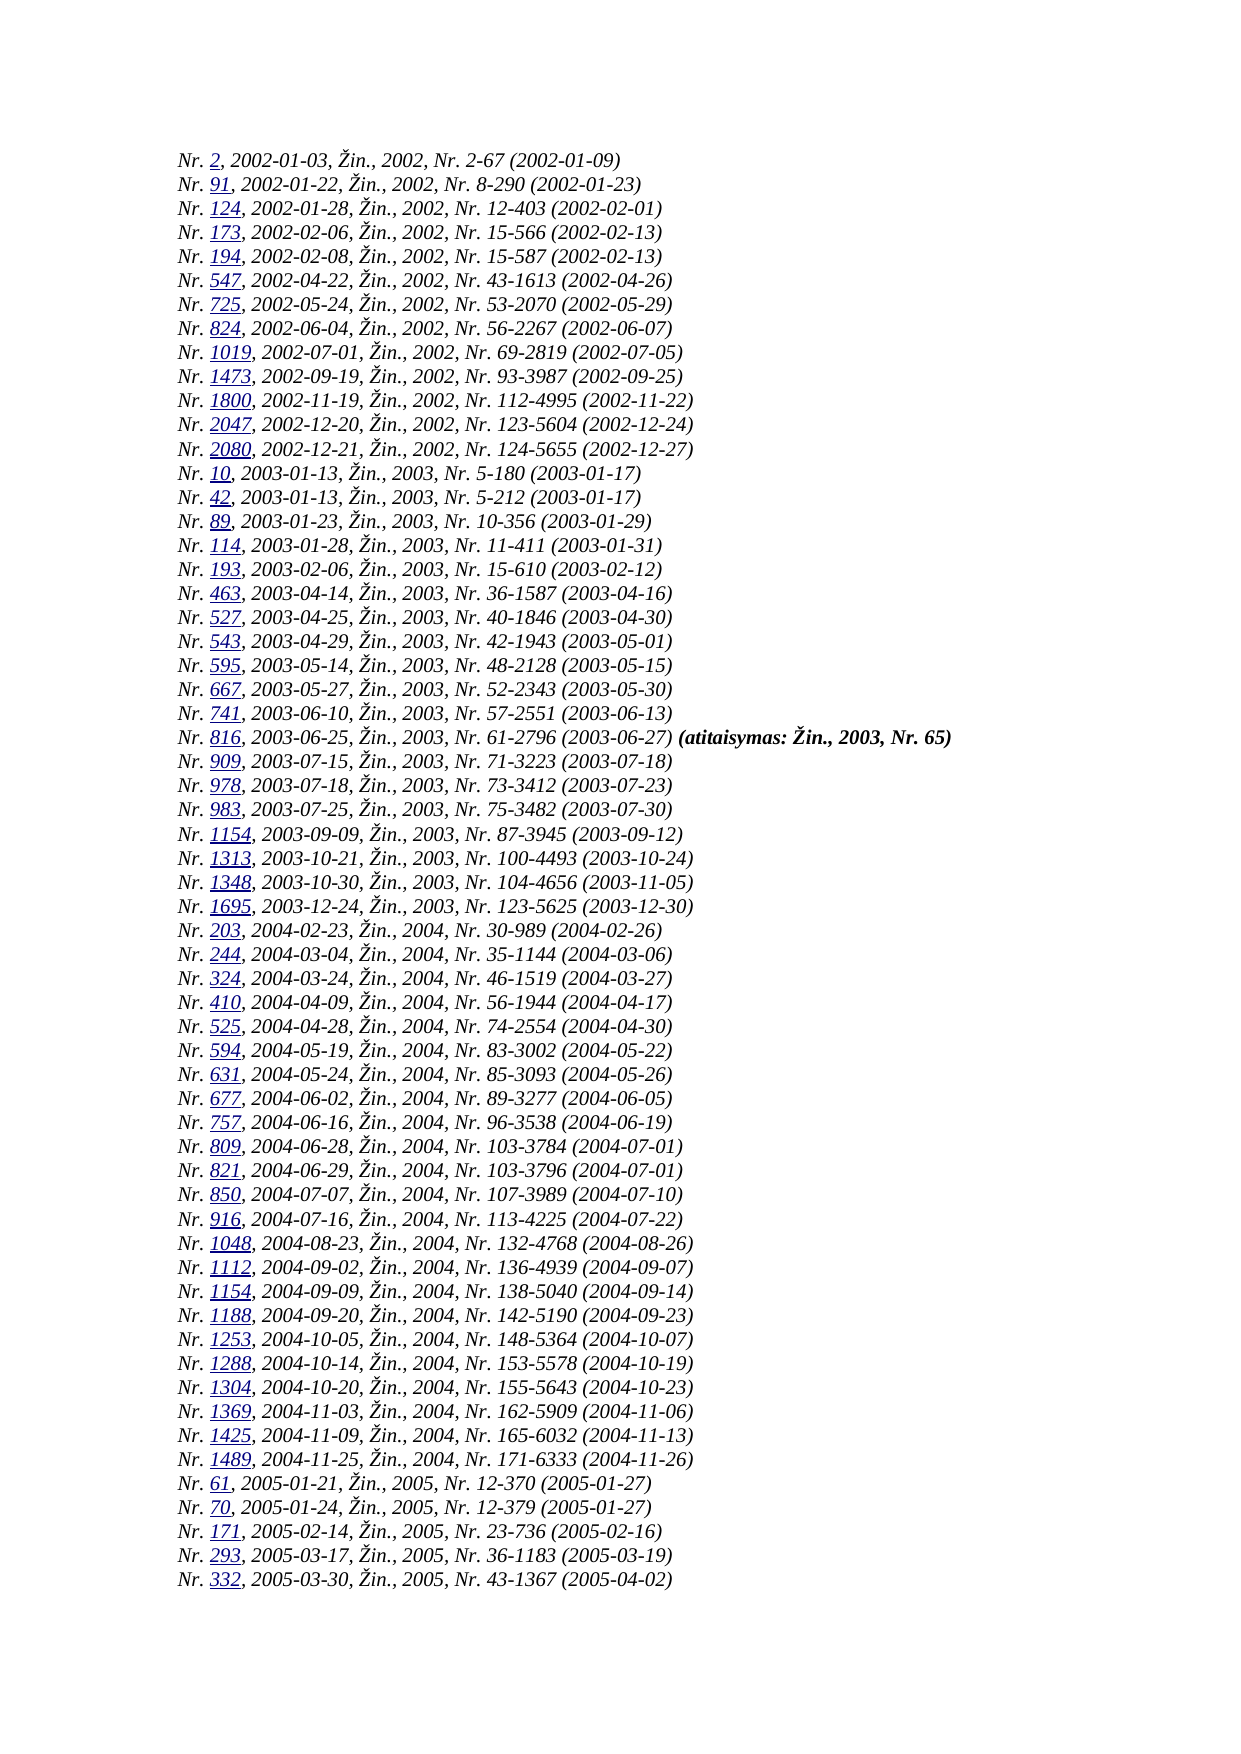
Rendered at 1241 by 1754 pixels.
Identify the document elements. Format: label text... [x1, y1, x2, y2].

text Nr. 1313, 2003-10-21, Žin., 2003, Nr. 100-4493 (2003-10-24) [177, 846, 1122, 869]
text Nr. 1369, 2004-11-03, Žin., 2004, Nr. 162-5909 (2004-11-06) [177, 1399, 1122, 1423]
text Nr. 909, 2003-07-15, Žin., 2003, Nr. 71-3223 (2003-07-18) [177, 749, 1122, 773]
text Nr. 2080, 2002-12-21, Žin., 2002, Nr. 124-5655 (2002-12-27) [177, 436, 1122, 461]
text Nr. 525, 2004-04-28, Žin., 2004, Nr. 74-2554 (2004-04-30) [177, 1014, 1122, 1038]
text Nr. 850, 2004-07-07, Žin., 2004, Nr. 107-3989 (2004-07-10) [177, 1182, 1122, 1206]
text Nr. 741, 2003-06-10, Žin., 2003, Nr. 57-2551 (2003-06-13) [177, 701, 1122, 725]
text Nr. 324, 2004-03-24, Žin., 2004, Nr. 46-1519 (2004-03-27) [177, 966, 1122, 990]
text Nr. 821, 2004-06-29, Žin., 2004, Nr. 103-3796 (2004-07-01) [177, 1158, 1122, 1182]
text Nr. 91, 2002-01-22, Žin., 2002, Nr. 8-290 (2002-01-23) [177, 172, 1122, 196]
text Nr. 547, 2002-04-22, Žin., 2002, Nr. 43-1613 (2002-04-26) [177, 268, 1122, 292]
text Nr. 1154, 2003-09-09, Žin., 2003, Nr. 87-3945 (2003-09-12) [177, 821, 1122, 846]
text Nr. 1425, 2004-11-09, Žin., 2004, Nr. 165-6032 (2004-11-13) [177, 1423, 1122, 1447]
text Nr. 10, 2003-01-13, Žin., 2003, Nr. 5-180 (2003-01-17) [177, 461, 1122, 484]
text Nr. 1348, 2003-10-30, Žin., 2003, Nr. 104-4656 (2003-11-05) [177, 869, 1122, 894]
text Nr. 595, 2003-05-14, Žin., 2003, Nr. 48-2128 (2003-05-15) [177, 653, 1122, 677]
text Nr. 1019, 2002-07-01, Žin., 2002, Nr. 69-2819 (2002-07-05) [177, 340, 1122, 364]
text Nr. 543, 2003-04-29, Žin., 2003, Nr. 42-1943 (2003-05-01) [177, 629, 1122, 653]
text Nr. 463, 2003-04-14, Žin., 2003, Nr. 36-1587 (2003-04-16) [177, 581, 1122, 605]
text Nr. 42, 2003-01-13, Žin., 2003, Nr. 5-212 (2003-01-17) [177, 484, 1122, 509]
text Nr. 2047, 2002-12-20, Žin., 2002, Nr. 123-5604 (2002-12-24) [177, 412, 1122, 436]
text Nr. 171, 2005-02-14, Žin., 2005, Nr. 23-736 (2005-02-16) [177, 1519, 1122, 1543]
text Nr. 1695, 2003-12-24, Žin., 2003, Nr. 123-5625 (2003-12-30) [177, 894, 1122, 918]
text Nr. 1489, 2004-11-25, Žin., 2004, Nr. 171-6333 (2004-11-26) [177, 1447, 1122, 1471]
text Nr. 916, 2004-07-16, Žin., 2004, Nr. 113-4225 (2004-07-22) [177, 1206, 1122, 1231]
text Nr. 983, 2003-07-25, Žin., 2003, Nr. 75-3482 (2003-07-30) [177, 797, 1122, 821]
text Nr. 193, 2003-02-06, Žin., 2003, Nr. 15-610 (2003-02-12) [177, 557, 1122, 581]
text Nr. 667, 2003-05-27, Žin., 2003, Nr. 52-2343 (2003-05-30) [177, 677, 1122, 701]
text Nr. 194, 2002-02-08, Žin., 2002, Nr. 15-587 (2002-02-13) [177, 244, 1122, 268]
text Nr. 978, 2003-07-18, Žin., 2003, Nr. 73-3412 (2003-07-23) [177, 773, 1122, 797]
text Nr. 809, 2004-06-28, Žin., 2004, Nr. 103-3784 (2004-07-01) [177, 1134, 1122, 1158]
text Nr. 1288, 2004-10-14, Žin., 2004, Nr. 153-5578 (2004-10-19) [177, 1351, 1122, 1375]
text Nr. 816, 2003-06-25, Žin., 2003, Nr. 61-2796 (2003-06-27) (atitaisymas: Žin., 2003, Nr. 65) [177, 725, 1122, 749]
text Nr. 203, 2004-02-23, Žin., 2004, Nr. 30-989 (2004-02-26) [177, 918, 1122, 942]
text Nr. 594, 2004-05-19, Žin., 2004, Nr. 83-3002 (2004-05-22) [177, 1038, 1122, 1062]
text Nr. 244, 2004-03-04, Žin., 2004, Nr. 35-1144 (2004-03-06) [177, 942, 1122, 966]
text Nr. 1048, 2004-08-23, Žin., 2004, Nr. 132-4768 (2004-08-26) [177, 1231, 1122, 1254]
text Nr. 1253, 2004-10-05, Žin., 2004, Nr. 148-5364 (2004-10-07) [177, 1327, 1122, 1351]
text Nr. 293, 2005-03-17, Žin., 2005, Nr. 36-1183 (2005-03-19) [177, 1543, 1122, 1567]
text Nr. 527, 2003-04-25, Žin., 2003, Nr. 40-1846 (2003-04-30) [177, 605, 1122, 629]
text Nr. 173, 2002-02-06, Žin., 2002, Nr. 15-566 (2002-02-13) [177, 220, 1122, 244]
text Nr. 124, 2002-01-28, Žin., 2002, Nr. 12-403 (2002-02-01) [177, 196, 1122, 220]
text Nr. 757, 2004-06-16, Žin., 2004, Nr. 96-3538 (2004-06-19) [177, 1110, 1122, 1134]
text Nr. 114, 2003-01-28, Žin., 2003, Nr. 11-411 (2003-01-31) [177, 533, 1122, 557]
text Nr. 61, 2005-01-21, Žin., 2005, Nr. 12-370 (2005-01-27) [177, 1471, 1122, 1495]
text Nr. 1188, 2004-09-20, Žin., 2004, Nr. 142-5190 (2004-09-23) [177, 1303, 1122, 1327]
text Nr. 1473, 2002-09-19, Žin., 2002, Nr. 93-3987 (2002-09-25) [177, 364, 1122, 388]
text Nr. 824, 2002-06-04, Žin., 2002, Nr. 56-2267 (2002-06-07) [177, 316, 1122, 340]
text Nr. 1112, 2004-09-02, Žin., 2004, Nr. 136-4939 (2004-09-07) [177, 1254, 1122, 1279]
text Nr. 332, 2005-03-30, Žin., 2005, Nr. 43-1367 (2005-04-02) [177, 1567, 1122, 1591]
text Nr. 1304, 2004-10-20, Žin., 2004, Nr. 155-5643 (2004-10-23) [177, 1375, 1122, 1399]
text Nr. 725, 2002-05-24, Žin., 2002, Nr. 53-2070 (2002-05-29) [177, 292, 1122, 316]
text Nr. 89, 2003-01-23, Žin., 2003, Nr. 10-356 (2003-01-29) [177, 509, 1122, 533]
text Nr. 1154, 2004-09-09, Žin., 2004, Nr. 138-5040 (2004-09-14) [177, 1279, 1122, 1303]
text Nr. 2, 2002-01-03, Žin., 2002, Nr. 2-67 (2002-01-09) [177, 148, 1122, 172]
text Nr. 410, 2004-04-09, Žin., 2004, Nr. 56-1944 (2004-04-17) [177, 990, 1122, 1014]
text Nr. 677, 2004-06-02, Žin., 2004, Nr. 89-3277 (2004-06-05) [177, 1086, 1122, 1110]
text Nr. 631, 2004-05-24, Žin., 2004, Nr. 85-3093 (2004-05-26) [177, 1062, 1122, 1086]
text Nr. 70, 2005-01-24, Žin., 2005, Nr. 12-379 (2005-01-27) [177, 1495, 1122, 1519]
text Nr. 1800, 2002-11-19, Žin., 2002, Nr. 112-4995 (2002-11-22) [177, 388, 1122, 412]
